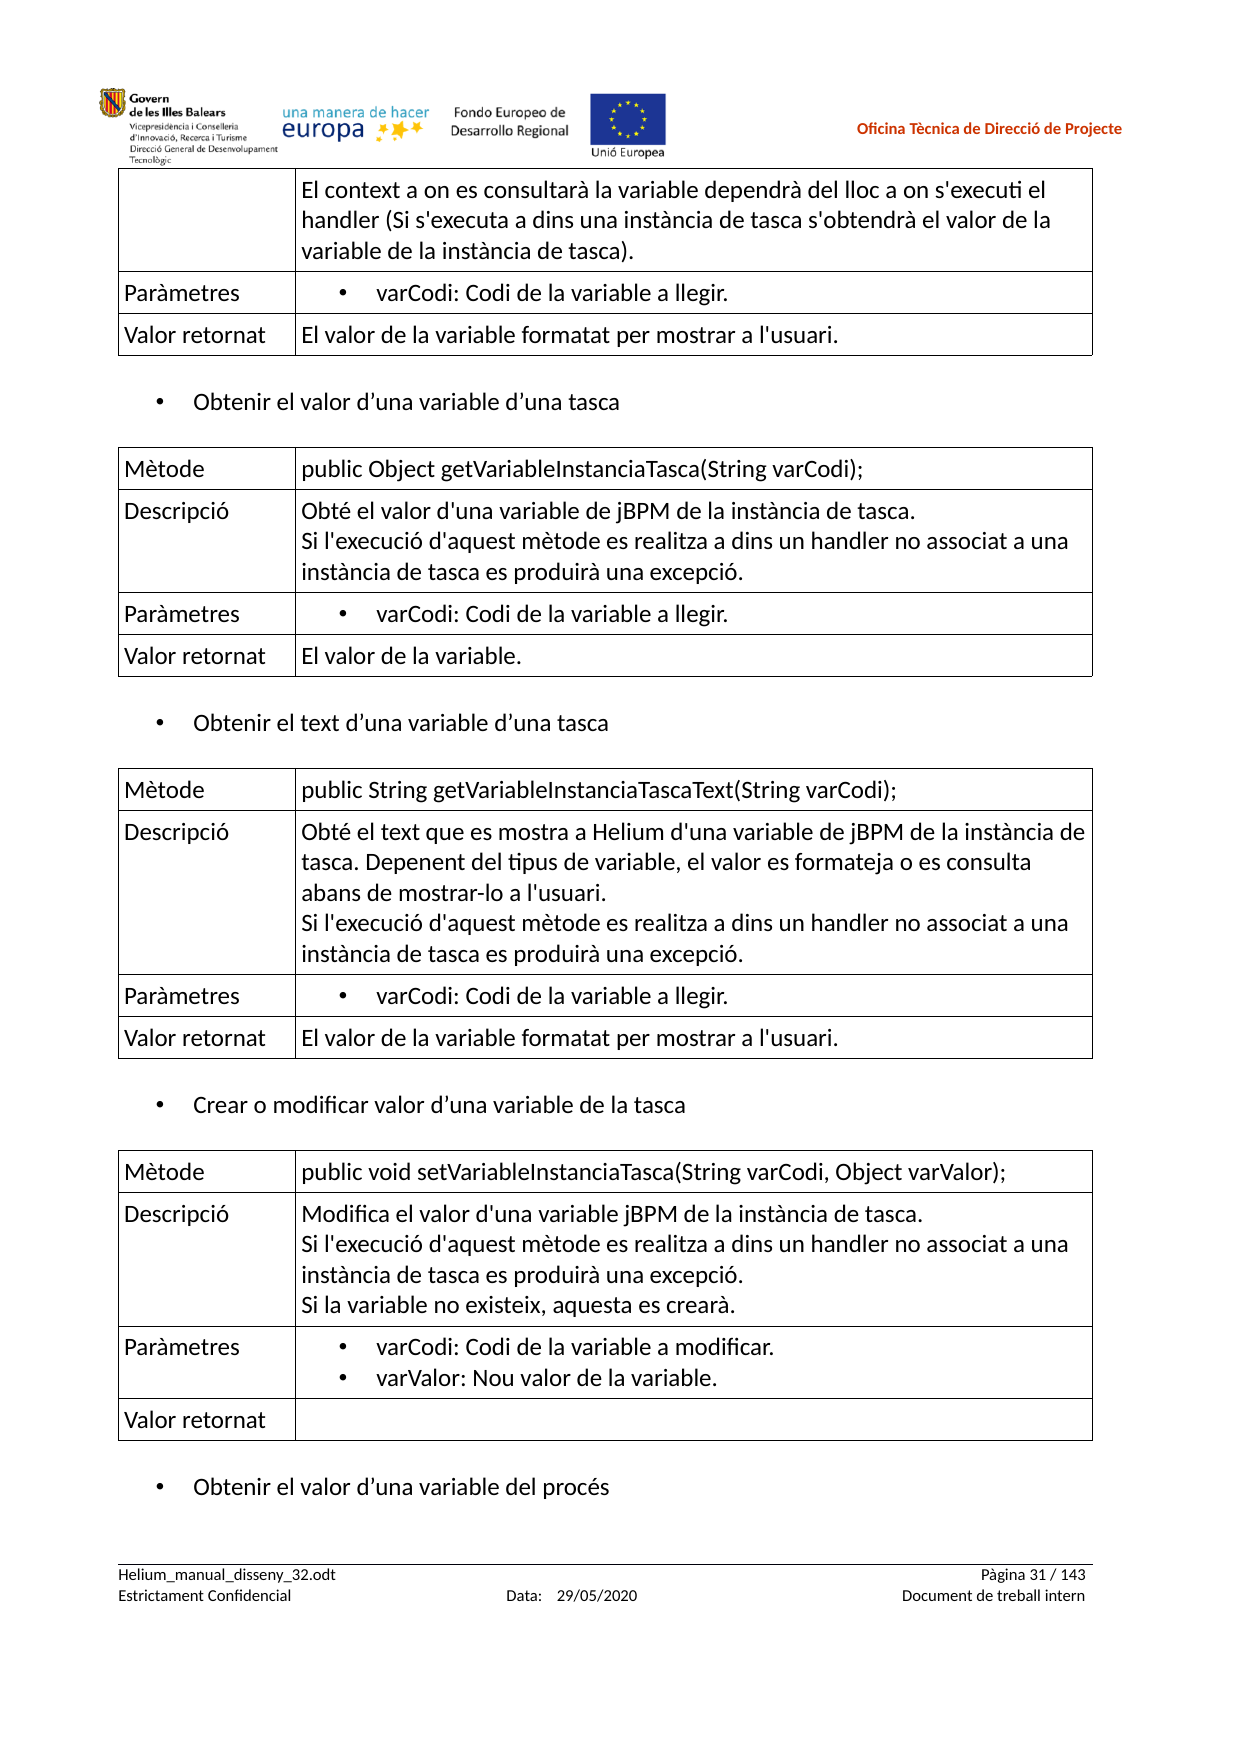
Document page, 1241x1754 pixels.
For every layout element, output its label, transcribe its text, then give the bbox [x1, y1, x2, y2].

table_cell Valor retornat [119, 1017, 295, 1058]
table_cell [119, 169, 295, 271]
table_header Mètode [119, 448, 295, 489]
table_cell Paràmetres [119, 1327, 295, 1398]
table_cell El context a on es consultarà la variable dependrà del lloc a on s'executi el handler (Si s'executa a dins una instància de tasca s'obtendrà el valor de la variable de la instància de tasca). [296, 169, 1092, 271]
table_header public void setVariableInstanciaTasca(String varCodi, Object varValor); [296, 1151, 1092, 1192]
table_header Mètode [119, 1151, 295, 1192]
table_cell Descripció [119, 1193, 295, 1326]
table_cell varCodi: Codi de la variable a llegir. [296, 593, 1092, 634]
list Obtenir el valor d’una variable del procés [156, 1471, 1122, 1502]
table_cell Valor retornat [119, 314, 295, 355]
table_cell El valor de la variable formatat per mostrar a l'usuari. [296, 314, 1092, 355]
table_cell Obté el text que es mostra a Helium d'una variable de jBPM de la instància de tasca. Depenent del tipus de variable, el valor es formateja o es consulta abans de mostrar-lo a l'usuari. Si l'execució d'aquest mètode es realitza a dins un handler no associat a una instància de tasca es produirà una excepció. [296, 811, 1092, 974]
table_cell Modifica el valor d'una variable jBPM de la instància de tasca. Si l'execució d'aquest mètode es realitza a dins un handler no associat a una instància de tasca es produirà una excepció. Si la variable no existeix, aquesta es crearà. [296, 1193, 1092, 1326]
table_cell varCodi: Codi de la variable a modificar. varValor: Nou valor de la variable. [296, 1327, 1092, 1398]
table_header Mètode [119, 769, 295, 810]
table_cell varCodi: Codi de la variable a llegir. [296, 975, 1092, 1016]
table_header public Object getVariableInstanciaTasca(String varCodi); [296, 448, 1092, 489]
table_cell Obté el valor d'una variable de jBPM de la instància de tasca. Si l'execució d'aquest mètode es realitza a dins un handler no associat a una instància de tasca es produirà una excepció. [296, 490, 1092, 592]
table_cell Paràmetres [119, 272, 295, 313]
table_cell Valor retornat [119, 1399, 295, 1440]
table_header public String getVariableInstanciaTascaText(String varCodi); [296, 769, 1092, 810]
table_cell El valor de la variable formatat per mostrar a l'usuari. [296, 1017, 1092, 1058]
table_cell Valor retornat [119, 635, 295, 676]
table_cell Paràmetres [119, 593, 295, 634]
list Obtenir el text d’una variable d’una tasca [156, 707, 1122, 737]
table_cell Descripció [119, 490, 295, 592]
list Obtenir el valor d’una variable d’una tasca [156, 386, 1122, 416]
picture [99, 87, 668, 166]
table_cell Descripció [119, 811, 295, 974]
list Crear o modificar valor d’una variable de la tasca [156, 1089, 1122, 1119]
table_cell varCodi: Codi de la variable a llegir. [296, 272, 1092, 313]
table_cell El valor de la variable. [296, 635, 1092, 676]
table_cell [296, 1399, 1092, 1440]
table_cell Paràmetres [119, 975, 295, 1016]
